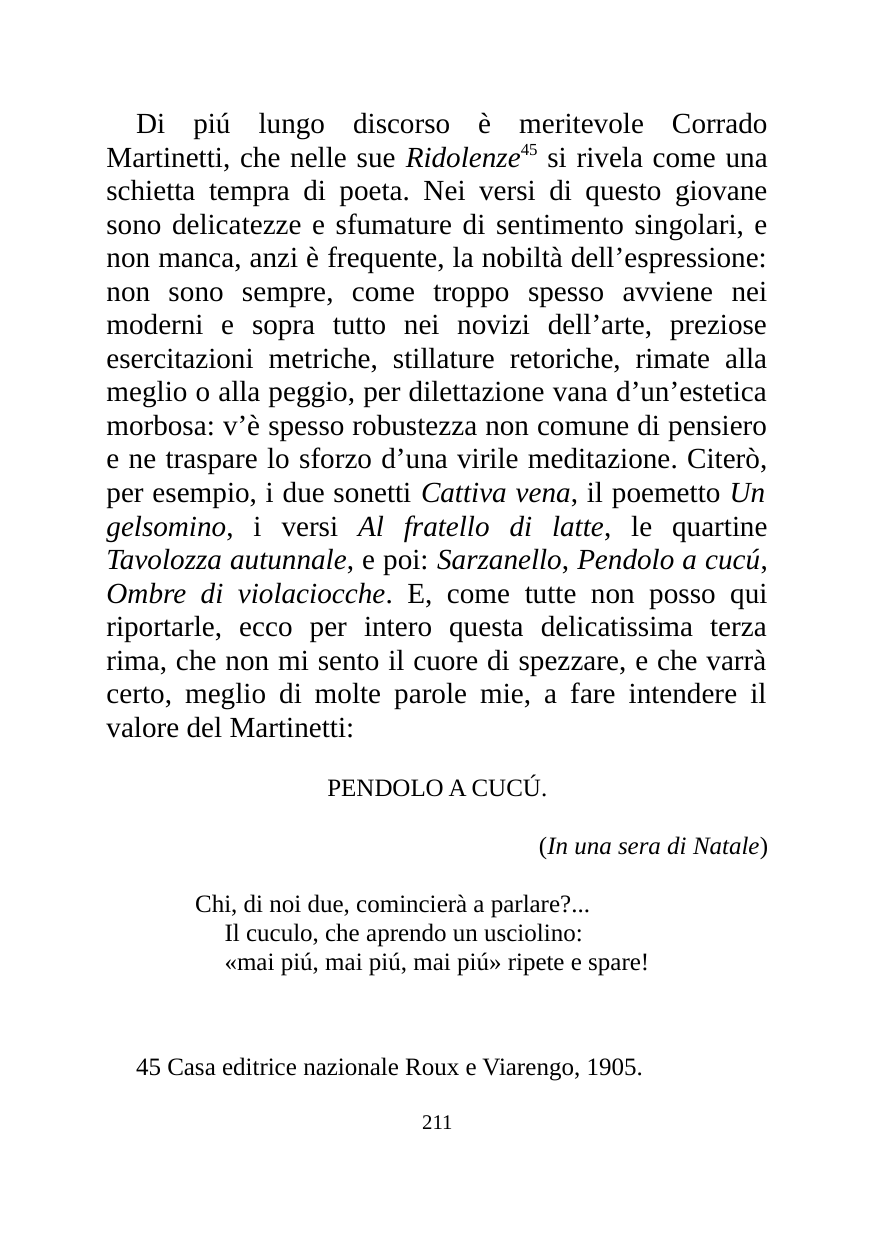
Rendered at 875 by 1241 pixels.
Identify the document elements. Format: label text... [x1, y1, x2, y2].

text (In una sera di Natale) [106, 831, 768, 860]
text Di piú lungo discorso è meritevole Corrado Martinetti, che nelle sue Ridolenze si rivela come una schietta tempra di poeta. Nei versi di questo giovane sono delicatezze e sfumature di sentimento singolari, e non manca, anzi è frequente, la nobiltà dell’espressione: non sono sempre, come troppo spesso avviene nei moderni e sopra tutto nei novizi dell’arte, preziose esercitazioni metriche, stillature retoriche, rimate alla meglio o alla peggio, per dilettazione vana d’un’estetica morbosa: v’è spesso robustezza non comune di pensiero e ne traspare lo sforzo d’una virile meditazione. Citerò, per esempio, i due sonetti Cattiva vena, il poemetto Un gelsomino, i versi Al fratello di latte, le quartine Tavolozza autunnale, e poi: Sarzanello, Pendolo a cucú, Ombre di violaciocche. E, come tutte non posso qui riportarle, ecco per intero questa delicatissima terza rima, che non mi sento il cuore di spezzare, e che varrà certo, meglio di molte parole mie, a fare intendere il valore del Martinetti: [106, 106, 768, 743]
text Chi, di noi due, comincierà a parlare?... Il cuculo, che aprendo un usciolino: «mai piú, mai piú, mai piú» ripete e spare! [195, 889, 768, 976]
text PENDOLO A CUCÚ. [106, 773, 768, 802]
text Casa editrice nazionale Roux e Viarengo, 1905. [106, 1052, 768, 1080]
